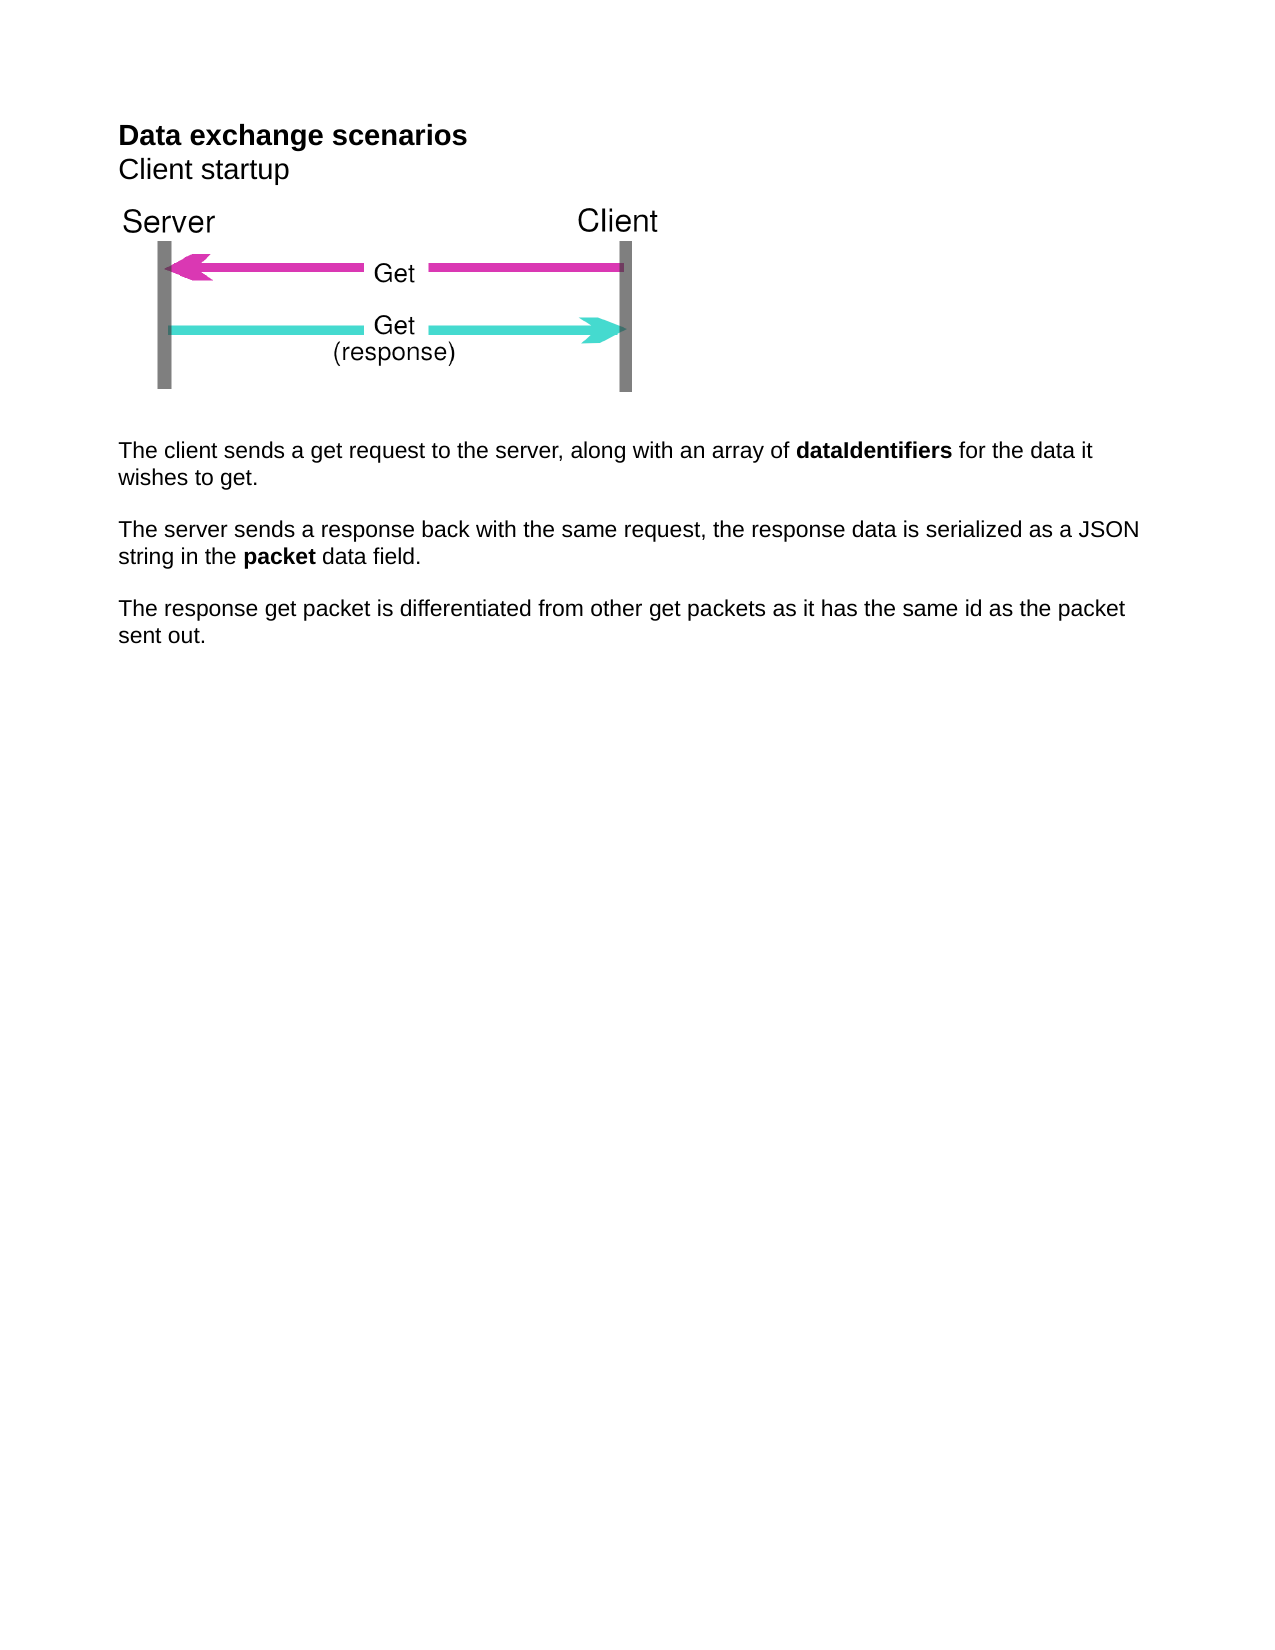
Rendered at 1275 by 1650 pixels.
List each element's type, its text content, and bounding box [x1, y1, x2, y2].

text The response get packet is differentiated from other get packets as it has the same id as the packet sent out. [118, 595, 1157, 648]
text The client sends a get request to the server, along with an array of dataIdentifiers for the data it wishes to get. [118, 437, 1157, 490]
text Client startup [118, 152, 1157, 185]
text Data exchange scenarios [118, 118, 1157, 152]
text The server sends a response back with the same request, the response data is serialized as a JSON string in the packet data field. [118, 516, 1157, 569]
